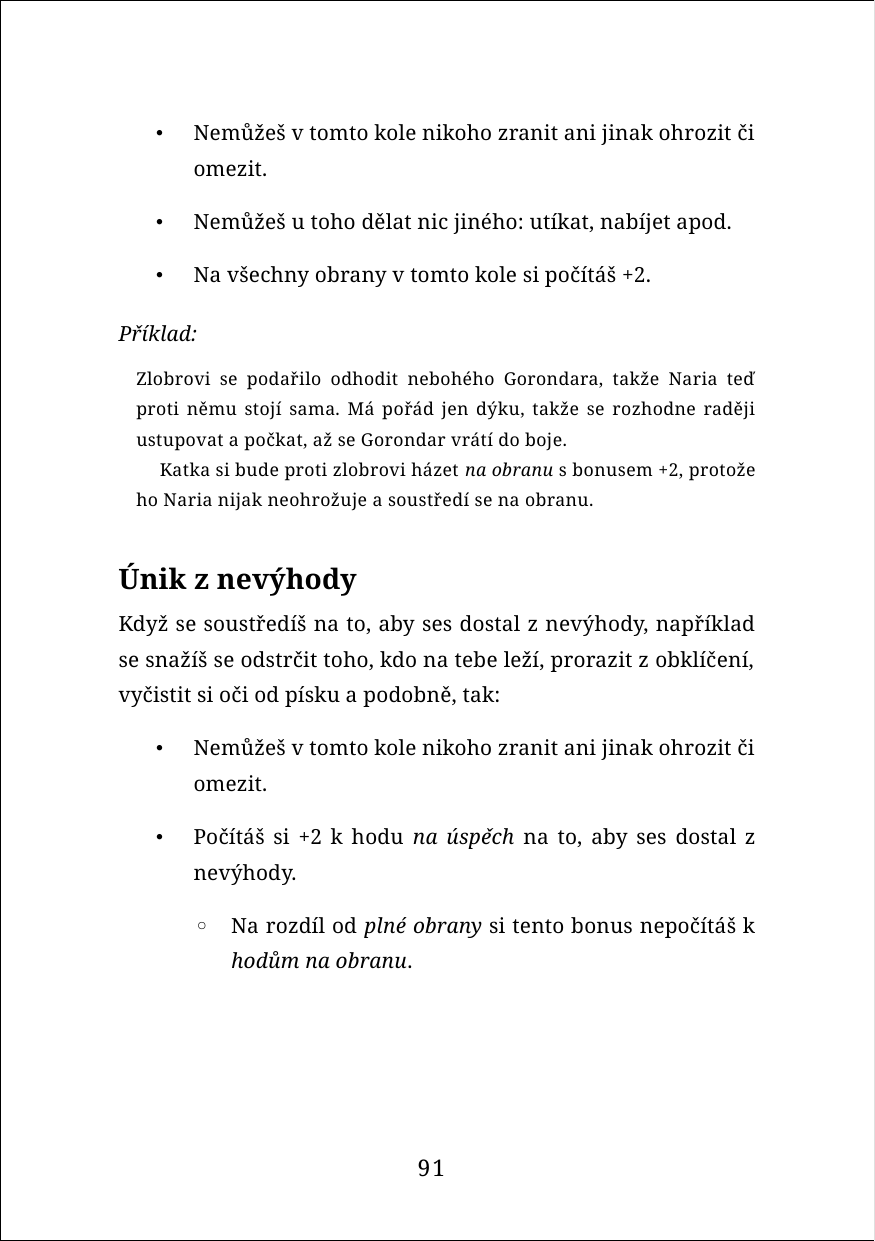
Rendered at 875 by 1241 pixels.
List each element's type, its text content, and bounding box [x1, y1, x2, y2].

list Na rozdíl od plné obrany si tento bonus nepočítáš k hodům na obranu. [193, 911, 756, 975]
subtitle Únik z nevýhody [118, 559, 756, 597]
list Na všechny obrany v tomto kole si počítáš +2. [156, 260, 756, 289]
list Nemůžeš v tomto kole nikoho zranit ani jinak ohrozit či omezit. [156, 118, 756, 182]
text Když se soustředíš na to, aby ses dostal z nevýhody, například se snažíš se odstrčit toho, kdo na tebe leží, prorazit z obklíčení, vyčistit si oči od písku a podobně, tak: [118, 609, 756, 709]
text Zlobrovi se podařilo odhodit nebohého Gorondara, takže Naria teď proti němu stojí sama. Má pořád jen dýku, takže se rozhodne raději ustupovat a počkat, až se Gorondar vrátí do boje. Katka si bude proti zlobrovi házet na obranu s bonusem +2, protože ho Naria nijak neohrožuje a soustředí se na obranu. [136, 367, 756, 512]
list Nemůžeš u toho dělat nic jiného: utíkat, nabíjet apod. [156, 207, 756, 235]
list Nemůžeš v tomto kole nikoho zranit ani jinak ohrozit či omezit. [156, 733, 756, 797]
text Příklad: [118, 319, 756, 348]
list Počítáš si +2 k hodu na úspěch na to, aby ses dostal z nevýhody. [156, 822, 756, 886]
